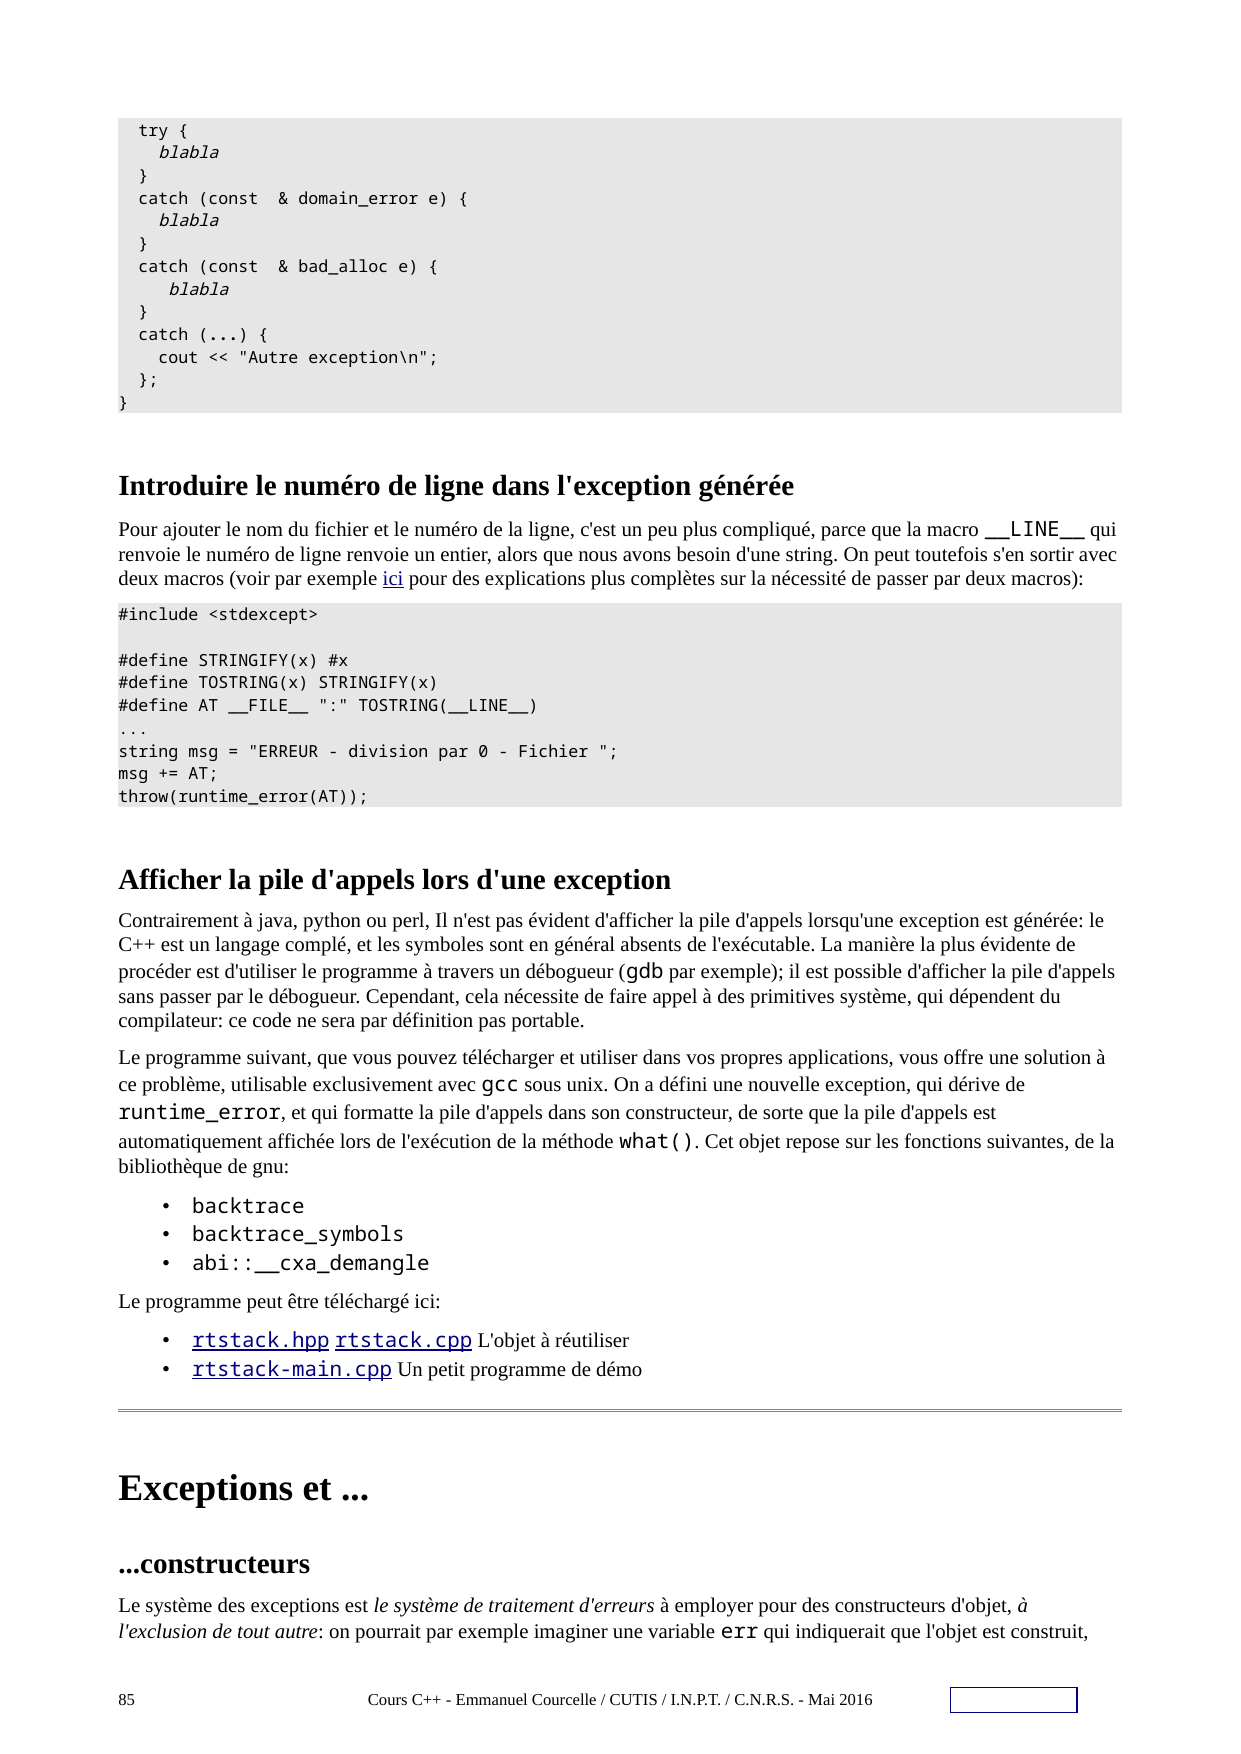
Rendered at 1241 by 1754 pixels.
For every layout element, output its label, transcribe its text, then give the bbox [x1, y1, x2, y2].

text Pour ajouter le nom du fichier et le numéro de la ligne, c'est un peu plus compliqué, parce que la macro __LINE__ qui renvoie le numéro de ligne renvoie un entier, alors que nous avons besoin d'une string. On peut toutefois s'en sortir avec deux macros (voir par exemple ici pour des explications plus complètes sur la nécessité de passer par deux macros): [118, 514, 1122, 590]
text blabla [118, 141, 1122, 163]
subtitle ...constructeurs [118, 1546, 1122, 1580]
text #define TOSTRING(x) STRINGIFY(x) [118, 671, 1122, 694]
list backtrace_symbols [162, 1219, 1122, 1248]
text string msg = "ERREUR - division par 0 - Fichier "; [118, 739, 1122, 762]
list rtstack-main.cpp Un petit programme de démo [162, 1354, 1122, 1382]
text Le programme suivant, que vous pouvez télécharger et utiliser dans vos propres applications, vous offre une solution à ce problème, utilisable exclusivement avec gcc sous unix. On a défini une nouvelle exception, qui dérive de runtime_error, et qui formatte la pile d'appels dans son constructeur, de sorte que la pile d'appels est automatiquement affichée lors de l'exécution de la méthode what(). Cet objet repose sur les fonctions suivantes, de la bibliothèque de gnu: [118, 1045, 1122, 1178]
list backtrace [162, 1191, 1122, 1219]
list rtstack.hpp rtstack.cpp L'objet à réutiliser [162, 1325, 1122, 1354]
text Le programme peut être téléchargé ici: [118, 1289, 1122, 1313]
text #include <stdexcept> [118, 603, 1122, 626]
text } [118, 163, 1122, 186]
subtitle Introduire le numéro de ligne dans l'exception générée [118, 468, 1122, 501]
subtitle Exceptions et ... [118, 1466, 1122, 1509]
text Contrairement à java, python ou perl, Il n'est pas évident d'afficher la pile d'appels lorsqu'une exception est générée: le C++ est un langage complé, et les symboles sont en général absents de l'exécutable. La manière la plus évidente de procéder est d'utiliser le programme à travers un débogueur (gdb par exemple); il est possible d'afficher la pile d'appels sans passer par le débogueur. Cependant, cela nécessite de faire appel à des primitives système, qui dépendent du compilateur: ce code ne sera par définition pas portable. [118, 908, 1122, 1032]
text Le système des exceptions est le système de traitement d'erreurs à employer pour des constructeurs d'objet, à l'exclusion de tout autre: on pourrait par exemple imaginer une variable err qui indiquerait que l'objet est construit, [118, 1592, 1122, 1645]
text #define AT __FILE__ ":" TOSTRING(__LINE__) [118, 694, 1122, 716]
text blabla [118, 209, 1122, 232]
text #define STRINGIFY(x) #x [118, 648, 1122, 671]
text blabla [118, 277, 1122, 300]
text try { [118, 118, 1122, 141]
text throw(runtime_error(AT)); [118, 784, 1122, 807]
text } [118, 232, 1122, 254]
text } [118, 300, 1122, 322]
text } [118, 391, 1122, 413]
subtitle Afficher la pile d'appels lors d'une exception [118, 862, 1122, 895]
text }; [118, 368, 1122, 391]
text catch (const & domain_error e) { [118, 186, 1122, 209]
list abi::__cxa_demangle [162, 1248, 1122, 1276]
text catch (...) { [118, 322, 1122, 345]
text ... [118, 716, 1122, 739]
text cout << "Autre exception\n"; [118, 345, 1122, 368]
text msg += AT; [118, 762, 1122, 784]
text catch (const & bad_alloc e) { [118, 254, 1122, 277]
